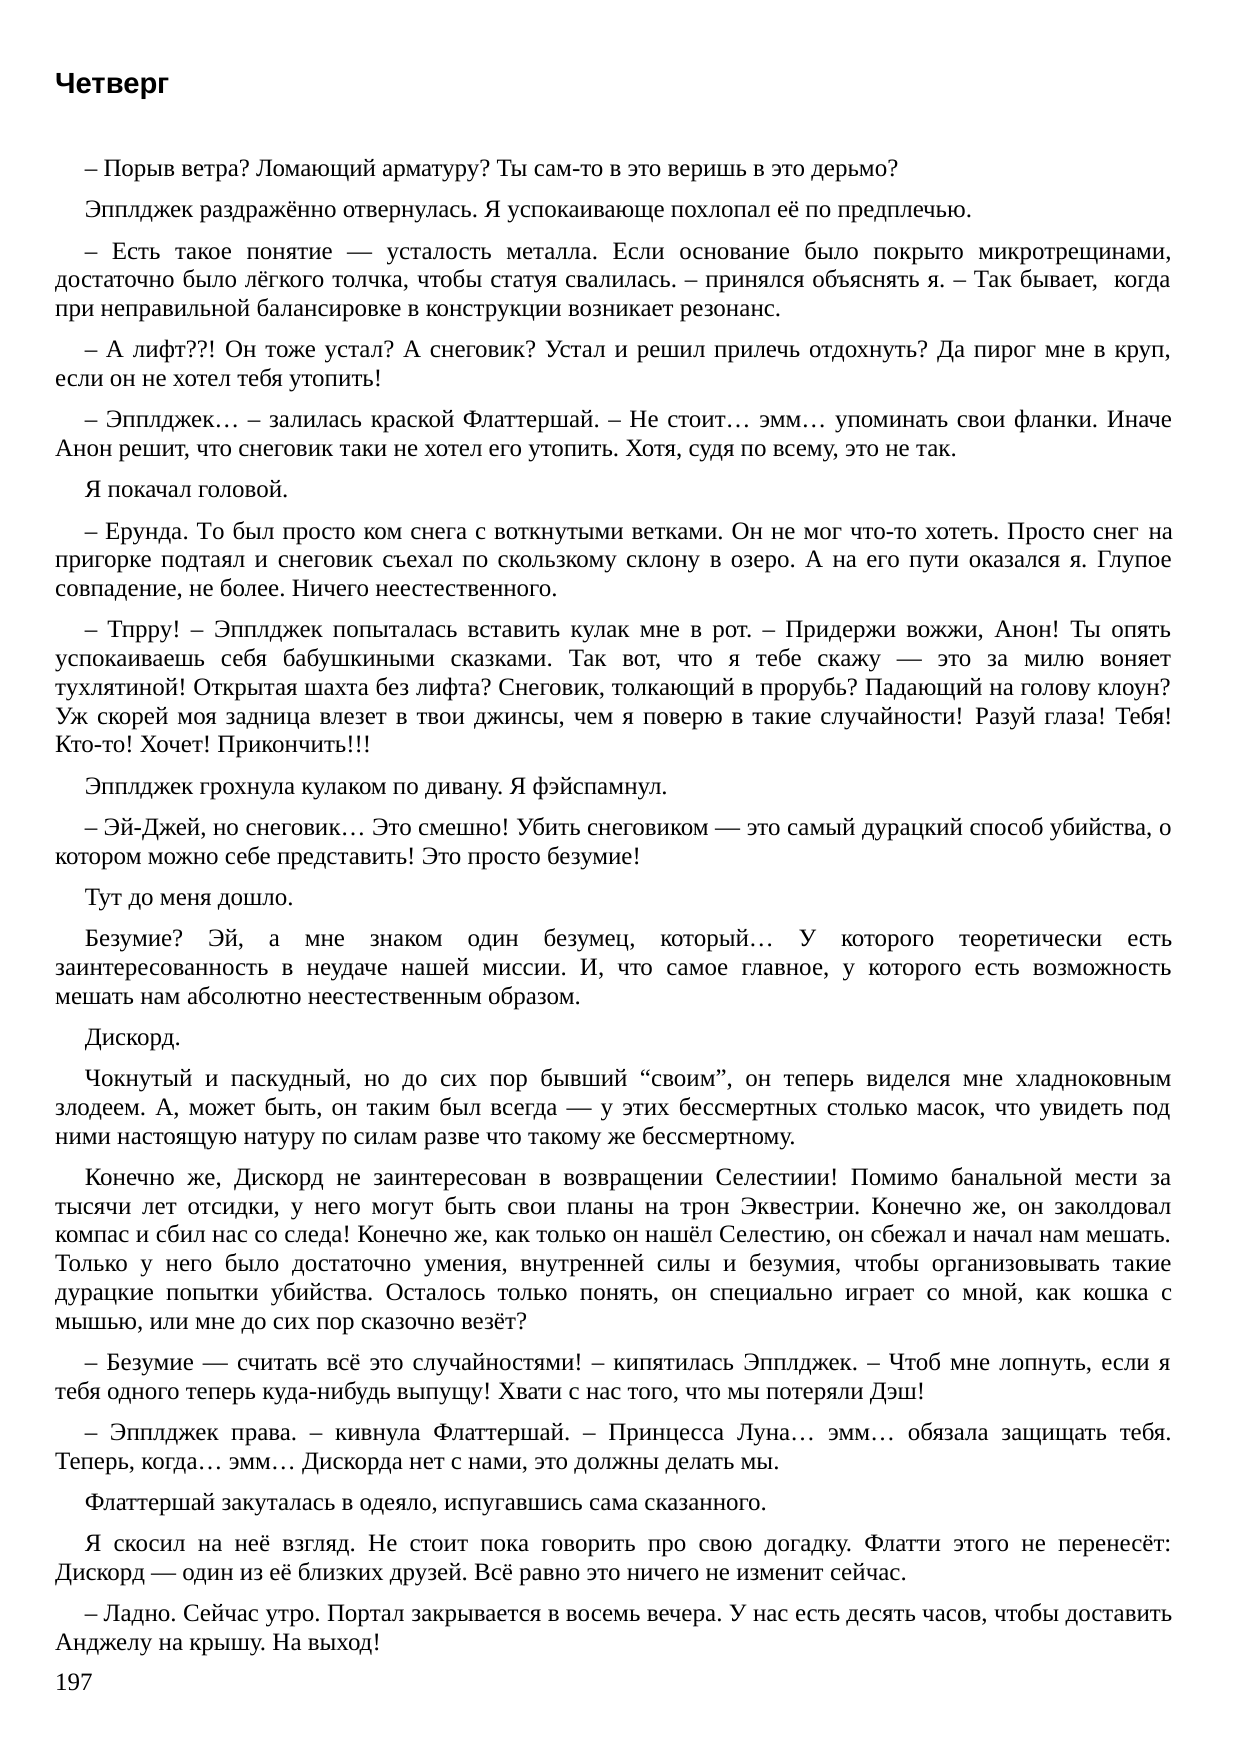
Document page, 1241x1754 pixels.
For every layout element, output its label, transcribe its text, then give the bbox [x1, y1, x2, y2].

text Дискорд. [55, 1022, 1173, 1051]
text Эпплджек раздражённо отвернулась. Я успокаивающе похлопал её по предплечью. [55, 194, 1173, 223]
text – Есть такое понятие — усталость металла. Если основание было покрыто микротрещинами, достаточно было лёгкого толчка, чтобы статуя свалилась. – принялся объяснять я. – Так бывает, когда при неправильной балансировке в конструкции возникает резонанс. [55, 236, 1173, 322]
text – А лифт??! Он тоже устал? А снеговик? Устал и решил прилечь отдохнуть? Да пирог мне в круп, если он не хотел тебя утопить! [55, 334, 1173, 392]
text Я скосил на неё взгляд. Не стоит пока говорить про свою догадку. Флатти этого не перенесёт: Дискорд — один из её близких друзей. Всё равно это ничего не изменит сейчас. [55, 1528, 1173, 1586]
text – Эй-Джей, но снеговик… Это смешно! Убить снеговиком — это самый дурацкий способ убийства, о котором можно себе представить! Это просто безумие! [55, 812, 1173, 869]
subtitle Четверг [55, 66, 1173, 99]
text Конечно же, Дискорд не заинтересован в возвращении Селестиии! Помимо банальной мести за тысячи лет отсидки, у него могут быть свои планы на трон Эквестрии. Конечно же, он заколдовал компас и сбил нас со следа! Конечно же, как только он нашёл Селестию, он сбежал и начал нам мешать. Только у него было достаточно умения, внутренней силы и безумия, чтобы организовывать такие дурацкие попытки убийства. Осталось только понять, он специально играет со мной, как кошка с мышью, или мне до сих пор сказочно везёт? [55, 1162, 1173, 1334]
text – Безумие — считать всё это случайностями! – кипятилась Эпплджек. – Чтоб мне лопнуть, если я тебя одного теперь куда-нибудь выпущу! Хвати с нас того, что мы потеряли Дэш! [55, 1347, 1173, 1404]
text – Ерунда. То был просто ком снега с воткнутыми ветками. Он не мог что-то хотеть. Просто снег на пригорке подтаял и снеговик съехал по скользкому склону в озеро. А на его пути оказался я. Глупое совпадение, не более. Ничего неестественного. [55, 516, 1173, 602]
text – Ладно. Сейчас утро. Портал закрывается в восемь вечера. У нас есть десять часов, чтобы доставить Анджелу на крышу. На выход! [55, 1598, 1173, 1656]
text Тут до меня дошло. [55, 882, 1173, 911]
text Я покачал головой. [55, 474, 1173, 503]
text Флаттершай закуталась в одеяло, испугавшись сама сказанного. [55, 1487, 1173, 1516]
text – Порыв ветра? Ломающий арматуру? Ты сам-то в это веришь в это дерьмо? [55, 153, 1173, 182]
text – Тпрру! – Эпплджек попыталась вставить кулак мне в рот. – Придержи вожжи, Анон! Ты опять успокаиваешь себя бабушкиными сказками. Так вот, что я тебе скажу — это за милю воняет тухлятиной! Открытая шахта без лифта? Снеговик, толкающий в прорубь? Падающий на голову клоун? Уж скорей моя задница влезет в твои джинсы, чем я поверю в такие случайности! Разуй глаза! Тебя! Кто-то! Хочет! Прикончить!!! [55, 614, 1173, 758]
text – Эпплджек права. – кивнула Флаттершай. – Принцесса Луна… эмм… обязала защищать тебя. Теперь, когда… эмм… Дискорда нет с нами, это должны делать мы. [55, 1417, 1173, 1474]
text – Эпплджек… – залилась краской Флаттершай. – Не стоит… эмм… упоминать свои фланки. Иначе Анон решит, что снеговик таки не хотел его утопить. Хотя, судя по всему, это не так. [55, 404, 1173, 462]
text Чокнутый и паскудный, но до сих пор бывший “своим”, он теперь виделся мне хладноковным злодеем. А, может быть, он таким был всегда — у этих бессмертных столько масок, что увидеть под ними настоящую натуру по силам разве что такому же бессмертному. [55, 1063, 1173, 1149]
text Безумие? Эй, а мне знаком один безумец, который… У которого теоретически есть заинтересованность в неудаче нашей миссии. И, что самое главное, у которого есть возможность мешать нам абсолютно неестественным образом. [55, 923, 1173, 1009]
text Эпплджек грохнула кулаком по дивану. Я фэйспамнул. [55, 771, 1173, 799]
